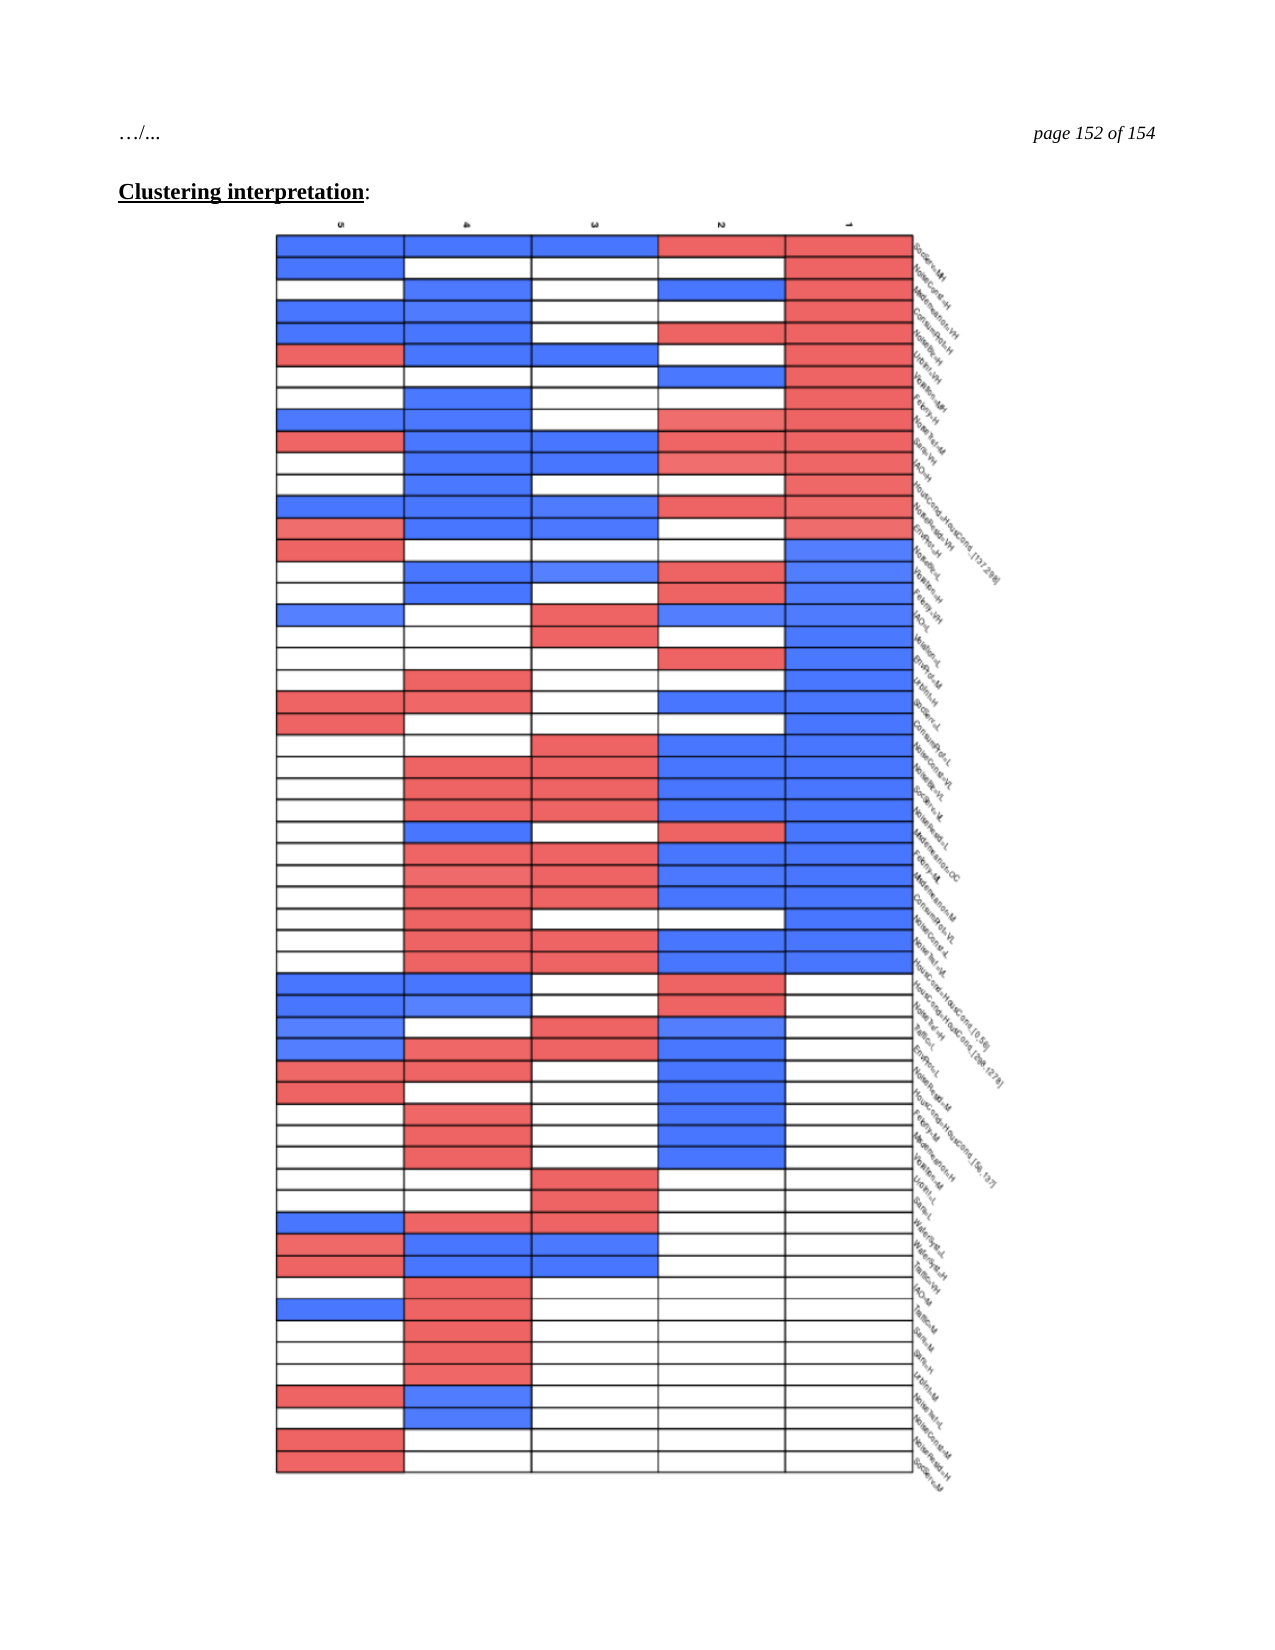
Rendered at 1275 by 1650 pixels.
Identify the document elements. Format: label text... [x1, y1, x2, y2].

text Clustering interpretation: [118, 178, 1157, 205]
picture [266, 218, 1010, 1492]
